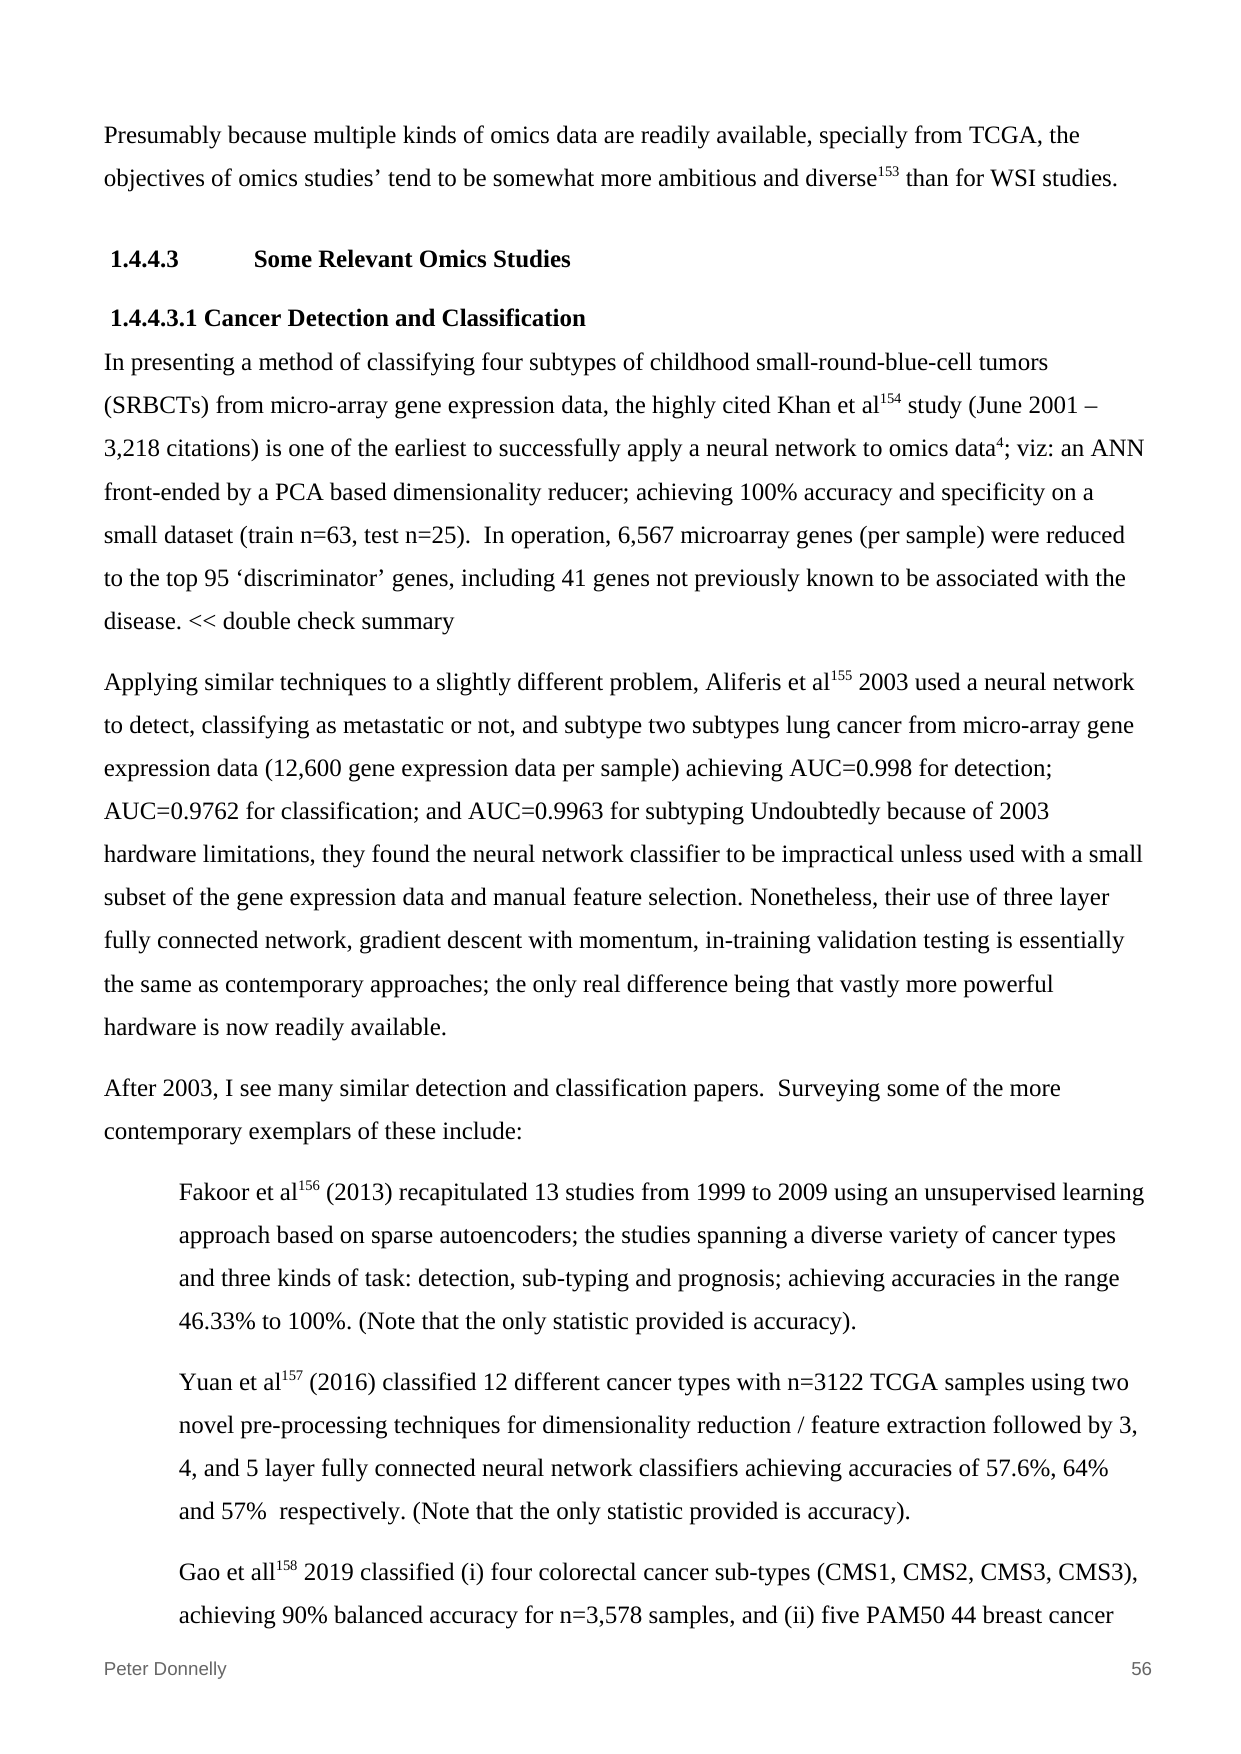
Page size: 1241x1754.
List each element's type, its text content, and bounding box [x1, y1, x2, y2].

text Gao et all 2019 classified (i) four colorectal cancer sub-types (CMS1, CMS2, CMS3, CMS3), achieving 90% balanced accuracy for n=3,578 samples, and (ii) five PAM50 44 breast cancer [178, 1557, 1146, 1629]
text Applying similar techniques to a slightly different problem, Aliferis et al 2003 used a neural network to detect, classifying as metastatic or not, and subtype two subtypes lung cancer from micro-array gene expression data (12,600 gene expression data per sample) achieving AUC=0.998 for detection; AUC=0.9762 for classification; and AUC=0.9963 for subtyping Undoubtedly because of 2003 hardware limitations, they found the neural network classifier to be impractical unless used with a small subset of the gene expression data and manual feature selection. Nonetheless, their use of three layer fully connected network, gradient descent with momentum, in-training validation testing is essentially the same as contemporary approaches; the only real difference being that vastly more powerful hardware is now readily available. [103, 667, 1146, 1041]
text After 2003, I see many similar detection and classification papers. Surveying some of the more contemporary exemplars of these include: [103, 1073, 1146, 1144]
text Yuan et al (2016) classified 12 different cancer types with n=3122 TCGA samples using two novel pre-processing techniques for dimensionality reduction / feature extraction followed by 3, 4, and 5 layer fully connected neural network classifiers achieving accuracies of 57.6%, 64% and 57% respectively. (Note that the only statistic provided is accuracy). [178, 1367, 1146, 1525]
text Presumably because multiple kinds of omics data are readily available, specially from TCGA, the objectives of omics studies’ tend to be somewhat more ambitious and diverse than for WSI studies. [103, 120, 1146, 192]
subtitle Some Relevant Omics Studies [103, 244, 1146, 273]
subtitle Cancer Detection and Classification [103, 303, 1146, 332]
text In presenting a method of classifying four subtypes of childhood small-round-blue-cell tumors (SRBCTs) from micro-array gene expression data, the highly cited Khan et al study (June 2001 – 3,218 citations) is one of the earliest to successfully apply a neural network to omics data; viz: an ANN front-ended by a PCA based dimensionality reducer; achieving 100% accuracy and specificity on a small dataset (train n=63, test n=25). In operation, 6,567 microarray genes (per sample) were reduced to the top 95 ‘discriminator’ genes, including 41 genes not previously known to be associated with the disease. << double check summary [103, 347, 1146, 635]
text Fakoor et al (2013) recapitulated 13 studies from 1999 to 2009 using an unsupervised learning approach based on sparse autoencoders; the studies spanning a diverse variety of cancer types and three kinds of task: detection, sub-typing and prognosis; achieving accuracies in the range 46.33% to 100%. (Note that the only statistic provided is accuracy). [178, 1177, 1146, 1335]
